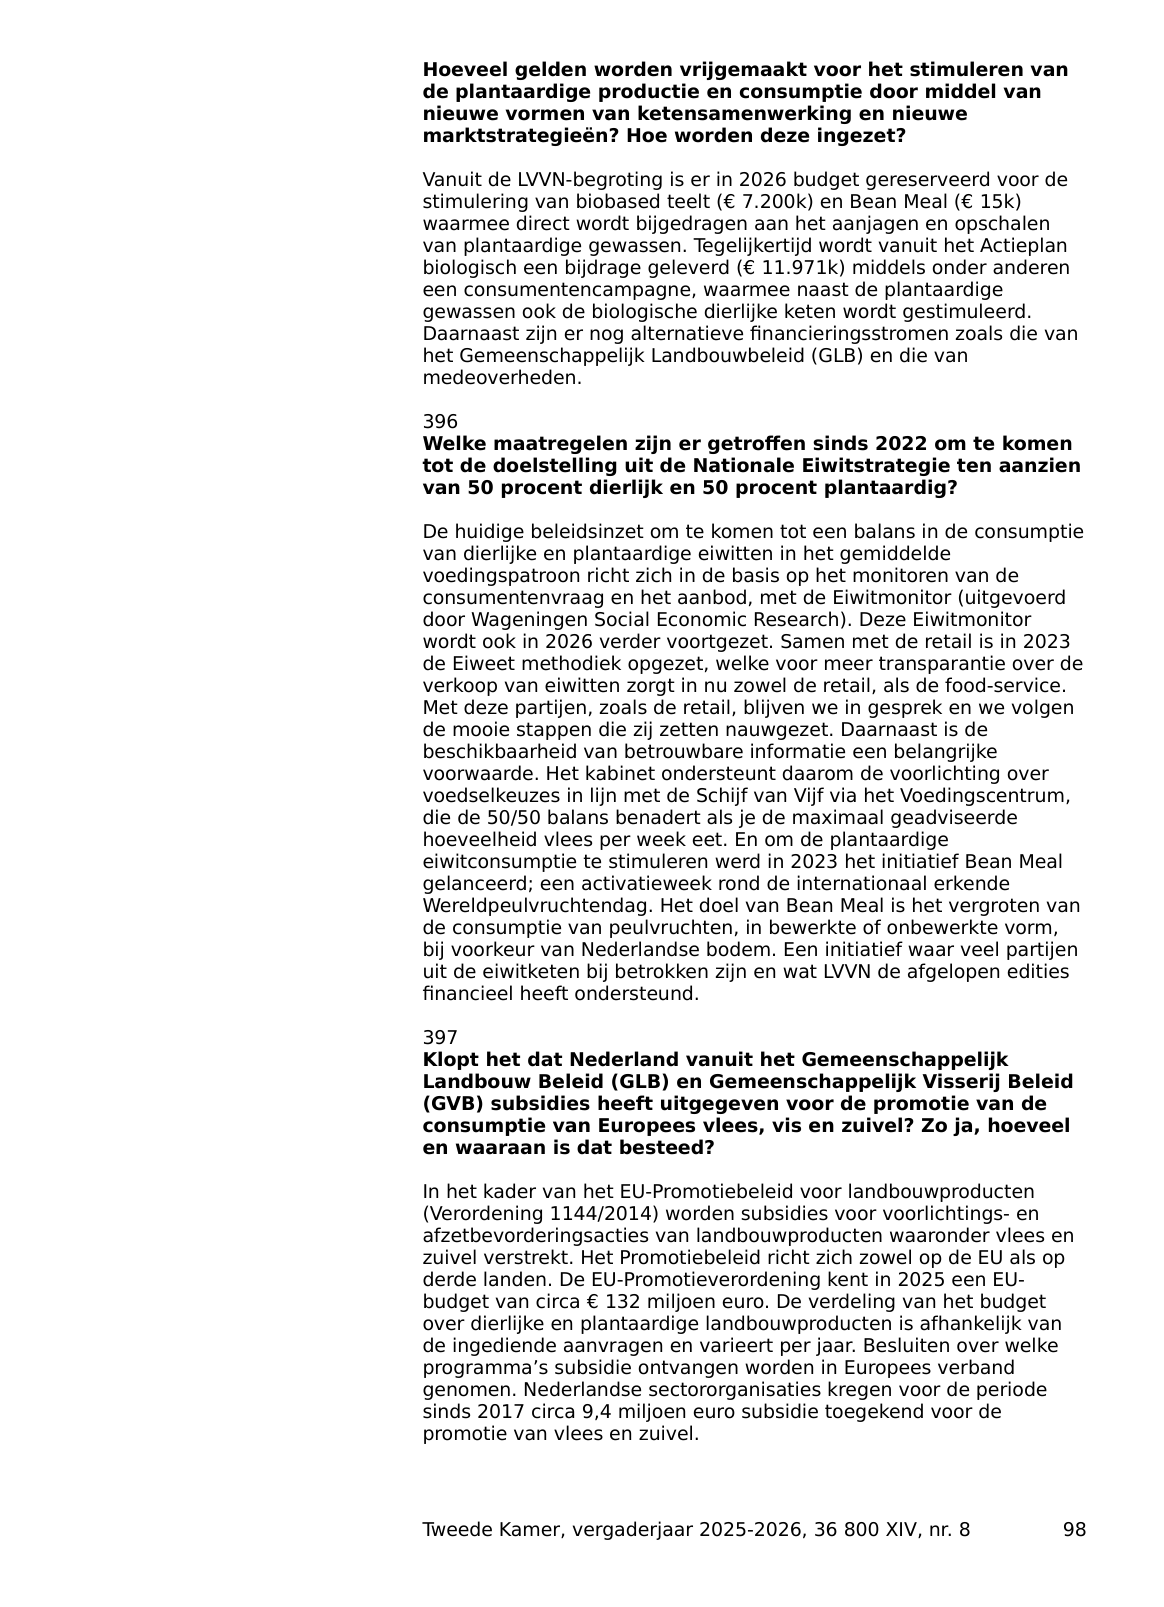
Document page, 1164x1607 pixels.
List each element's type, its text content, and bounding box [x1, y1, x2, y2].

text Klopt het dat Nederland vanuit het Gemeenschappelijk Landbouw Beleid (GLB) en Gemeenschappelijk Visserij Beleid (GVB) subsidies heeft uitgegeven voor de promotie van de consumptie van Europees vlees, vis en zuivel? Zo ja, hoeveel en waaraan is dat besteed? [422, 1049, 1087, 1159]
text Vanuit de LVVN-begroting is er in 2026 budget gereserveerd voor de stimulering van biobased teelt (€ 7.200k) en Bean Meal (€ 15k) waarmee direct wordt bijgedragen aan het aanjagen en opschalen van plantaardige gewassen. Tegelijkertijd wordt vanuit het Actieplan biologisch een bijdrage geleverd (€ 11.971k) middels onder anderen een consumentencampagne, waarmee naast de plantaardige gewassen ook de biologische dierlijke keten wordt gestimuleerd. Daarnaast zijn er nog alternatieve financieringsstromen zoals die van het Gemeenschappelijk Landbouwbeleid (GLB) en die van medeoverheden. [422, 169, 1087, 389]
text Hoeveel gelden worden vrijgemaakt voor het stimuleren van de plantaardige productie en consumptie door middel van nieuwe vormen van ketensamenwerking en nieuwe marktstrategieën? Hoe worden deze ingezet? [422, 59, 1087, 147]
text In het kader van het EU-Promotiebeleid voor landbouwproducten (Verordening 1144/2014) worden subsidies voor voorlichtings- en afzetbevorderingsacties van landbouwproducten waaronder vlees en zuivel verstrekt. Het Promotiebeleid richt zich zowel op de EU als op derde landen. De EU-Promotieverordening kent in 2025 een EU-budget van circa € 132 miljoen euro. De verdeling van het budget over dierlijke en plantaardige landbouwproducten is afhankelijk van de ingediende aanvragen en varieert per jaar. Besluiten over welke programma’s subsidie ontvangen worden in Europees verband genomen. Nederlandse sectororganisaties kregen voor de periode sinds 2017 circa 9,4 miljoen euro subsidie toegekend voor de promotie van vlees en zuivel. [422, 1181, 1087, 1445]
text De huidige beleidsinzet om te komen tot een balans in de consumptie van dierlijke en plantaardige eiwitten in het gemiddelde voedingspatroon richt zich in de basis op het monitoren van de consumentenvraag en het aanbod, met de Eiwitmonitor (uitgevoerd door Wageningen Social Economic Research). Deze Eiwitmonitor wordt ook in 2026 verder voortgezet. Samen met de retail is in 2023 de Eiweet methodiek opgezet, welke voor meer transparantie over de verkoop van eiwitten zorgt in nu zowel de retail, als de food-service. Met deze partijen, zoals de retail, blijven we in gesprek en we volgen de mooie stappen die zij zetten nauwgezet. Daarnaast is de beschikbaarheid van betrouwbare informatie een belangrijke voorwaarde. Het kabinet ondersteunt daarom de voorlichting over voedselkeuzes in lijn met de Schijf van Vijf via het Voedingscentrum, die de 50/50 balans benadert als je de maximaal geadviseerde hoeveelheid vlees per week eet. En om de plantaardige eiwitconsumptie te stimuleren werd in 2023 het initiatief Bean Meal gelanceerd; een activatieweek rond de internationaal erkende Wereldpeulvruchtendag. Het doel van Bean Meal is het vergroten van de consumptie van peulvruchten, in bewerkte of onbewerkte vorm, bij voorkeur van Nederlandse bodem. Een initiatief waar veel partijen uit de eiwitketen bij betrokken zijn en wat LVVN de afgelopen edities financieel heeft ondersteund. [422, 521, 1087, 1005]
text 397 [422, 1027, 1087, 1049]
text 396 [422, 411, 1087, 433]
text Welke maatregelen zijn er getroffen sinds 2022 om te komen tot de doelstelling uit de Nationale Eiwitstrategie ten aanzien van 50 procent dierlijk en 50 procent plantaardig? [422, 433, 1087, 499]
